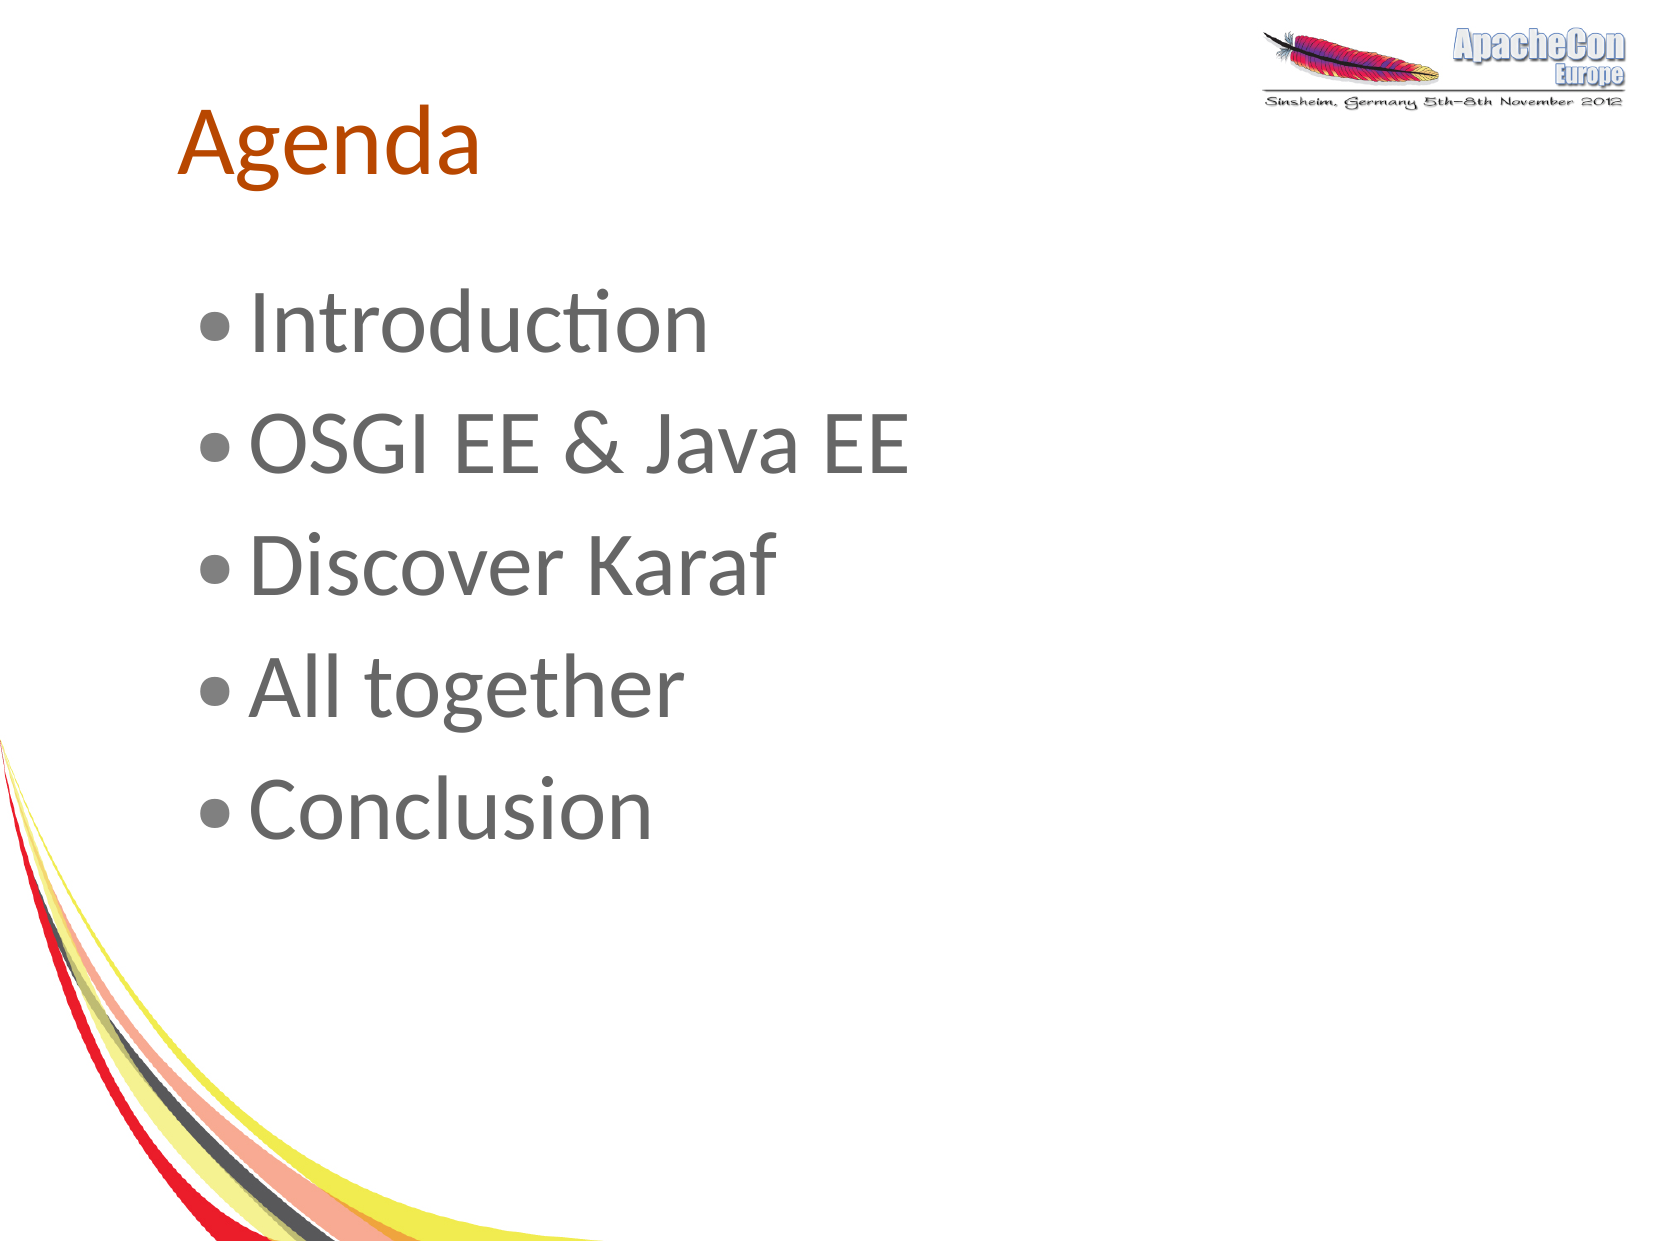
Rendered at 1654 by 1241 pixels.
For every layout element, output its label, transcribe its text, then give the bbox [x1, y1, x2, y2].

picture [0, 0, 1654, 1241]
title Agenda [177, 88, 1536, 211]
list Introduction OSGI EE & Java EE Discover Karaf All together Conclusion [177, 283, 1536, 990]
